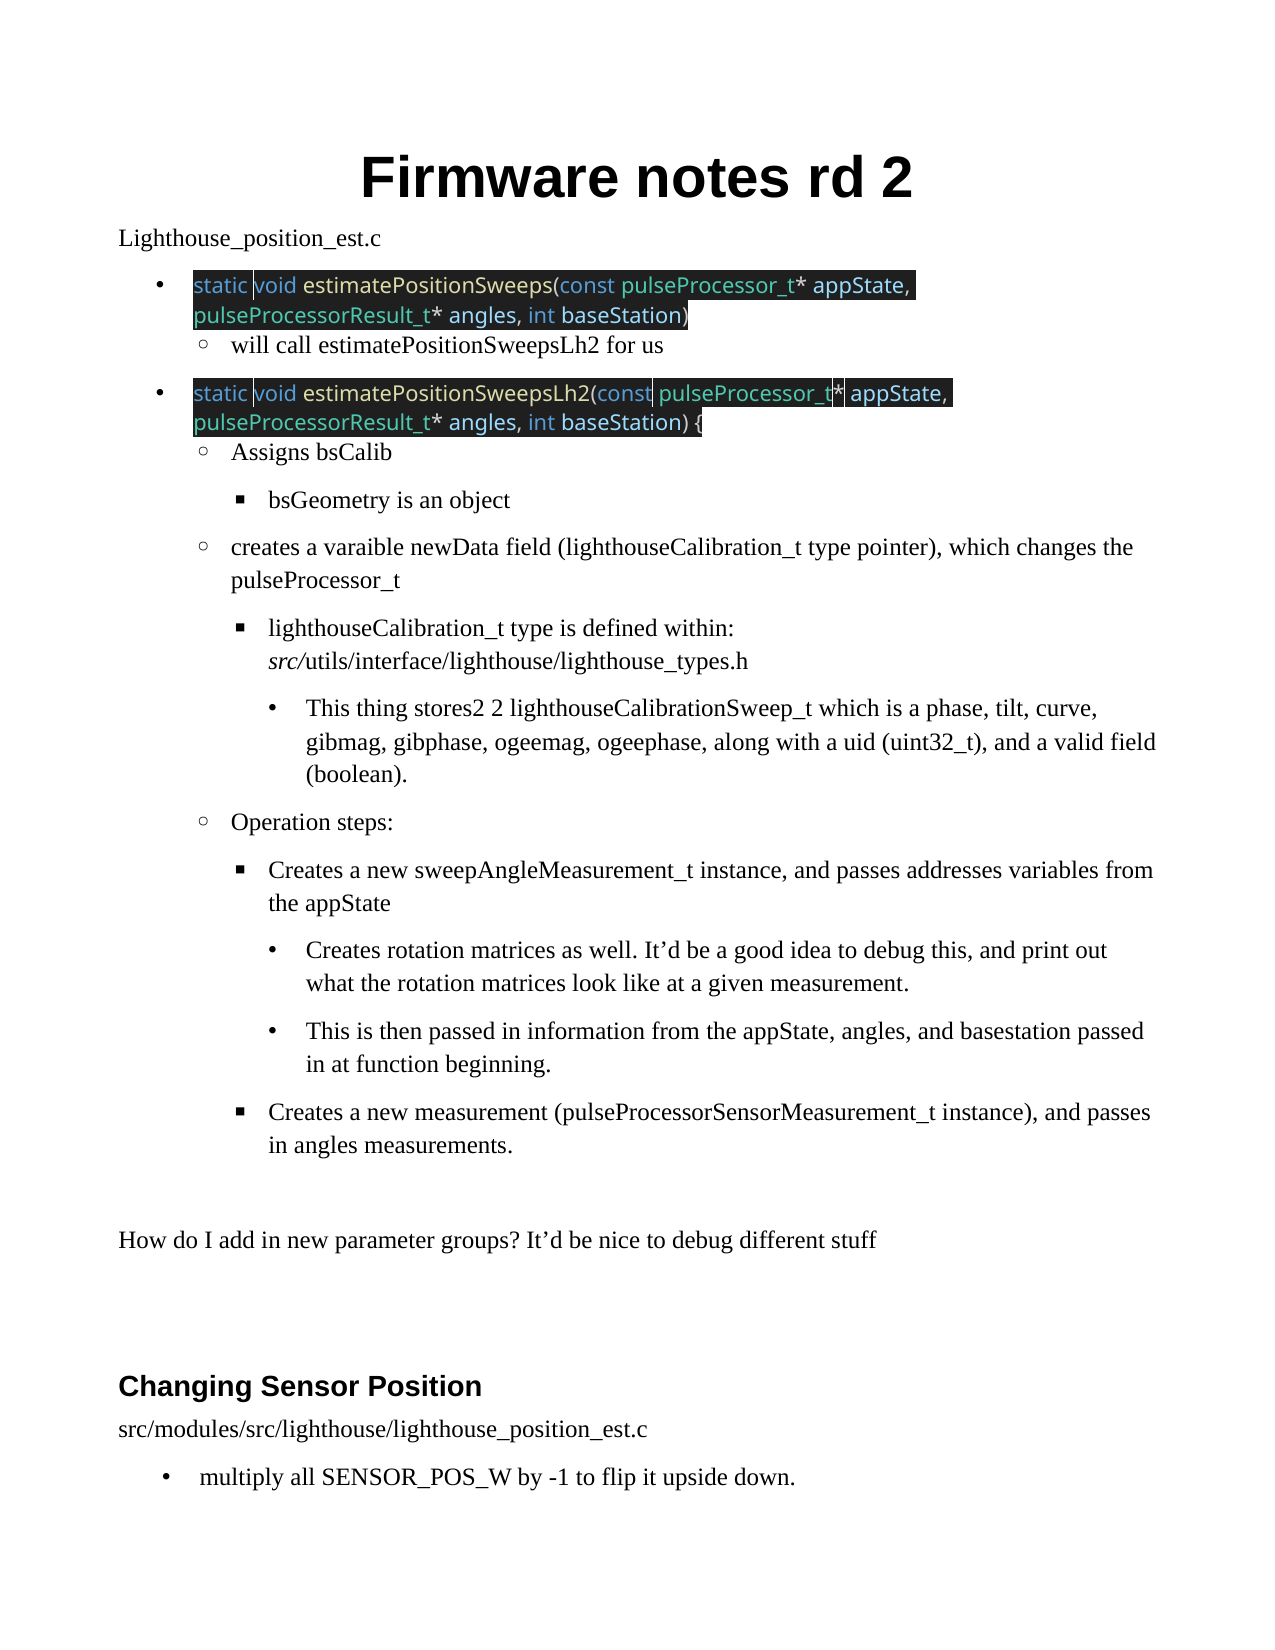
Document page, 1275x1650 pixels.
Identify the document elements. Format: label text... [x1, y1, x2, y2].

list Creates a new sweepAngleMeasurement_t instance, and passes addresses variables from the appState [231, 855, 1157, 917]
list This thing stores2 2 lighthouseCalibrationSweep_t which is a phase, tilt, curve, gibmag, gibphase, ogeemag, ogeephase, along with a uid (uint32_t), and a valid field (boolean). [268, 693, 1157, 788]
list Creates a new measurement (pulseProcessorSensorMeasurement_t instance), and passes in angles measurements. [231, 1097, 1157, 1158]
list lighthouseCalibration_t type is defined within: src/utils/interface/lighthouse/lighthouse_types.h [231, 613, 1157, 675]
list Operation steps: [193, 807, 1157, 836]
list multiply all SENSOR_POS_W by -1 to flip it upside down. [162, 1462, 1157, 1491]
list Assigns bsCalib [193, 437, 1157, 466]
list will call estimatePositionSweepsLh2 for us [193, 330, 1157, 359]
text src/modules/src/lighthouse/lighthouse_position_est.c [118, 1414, 1157, 1443]
list Creates rotation matrices as well. It’d be a good idea to debug this, and print out what the rotation matrices look like at a given measurement. [268, 935, 1157, 997]
list creates a varaible newData field (lighthouseCalibration_t type pointer), which changes the pulseProcessor_t [193, 532, 1157, 594]
title Firmware notes rd 2 [118, 143, 1157, 210]
list static void estimatePositionSweeps(const pulseProcessor_t* appState, pulseProcessorResult_t* angles, int baseStation) [156, 270, 1157, 330]
text How do I add in new parameter groups? It’d be nice to debug different stuff [118, 1225, 1157, 1254]
list This is then passed in information from the appState, angles, and basestation passed in at function beginning. [268, 1016, 1157, 1078]
subtitle Changing Sensor Position [118, 1368, 1157, 1402]
text Lighthouse_position_est.c [118, 223, 1157, 251]
list bsGeometry is an object [231, 485, 1157, 513]
list static void estimatePositionSweepsLh2(const pulseProcessor_t* appState, pulseProcessorResult_t* angles, int baseStation) { [156, 377, 1157, 437]
